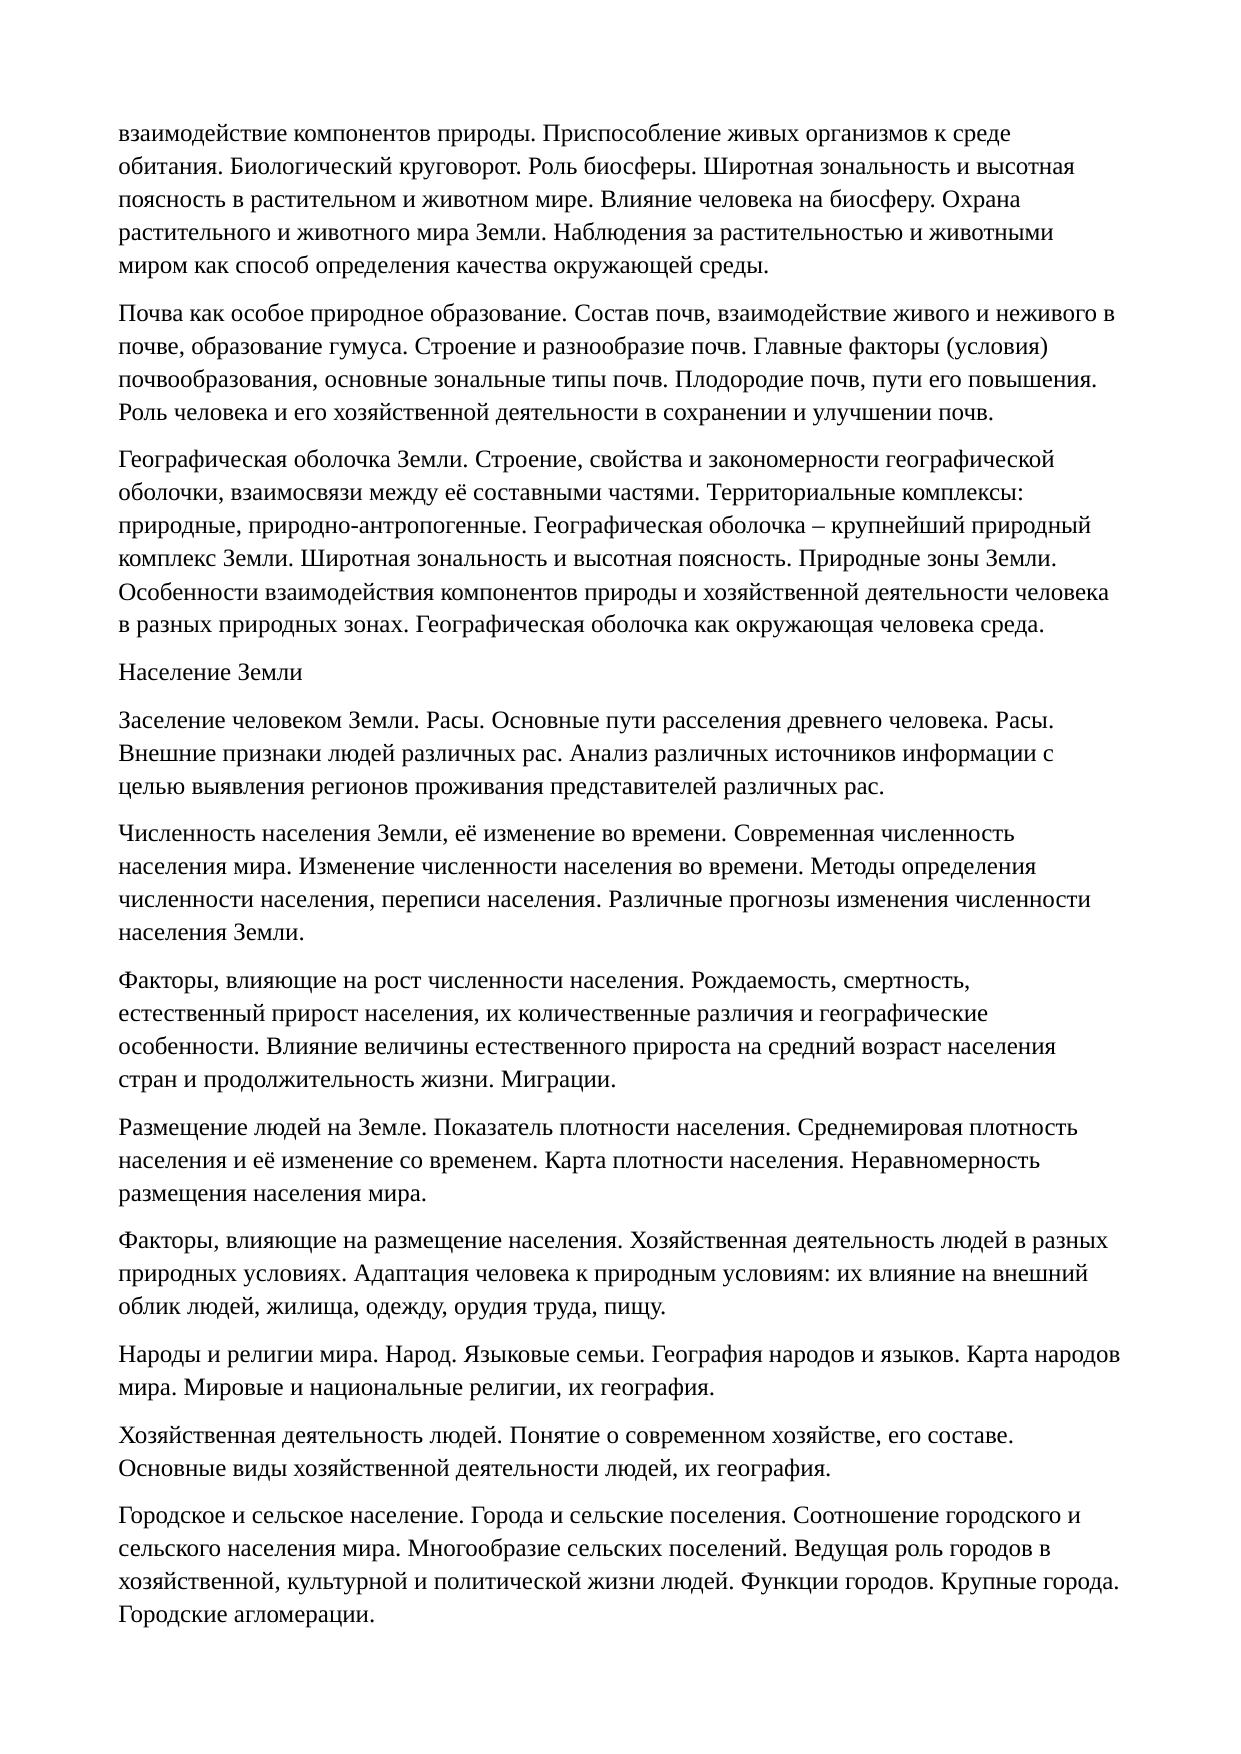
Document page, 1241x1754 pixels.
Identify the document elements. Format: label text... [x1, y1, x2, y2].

text Заселение человеком Земли. Расы. Основные пути расселения древнего человека. Расы. Внешние признаки людей различных рас. Анализ различных источников информации с целью выявления регионов проживания представителей различных рас. [118, 705, 1122, 799]
text Почва как особое природное образование. Состав почв, взаимодействие живого и неживого в почве, образование гумуса. Строение и разнообразие почв. Главные факторы (условия) почвообразования, основные зональные типы почв. Плодородие почв, пути его повышения. Роль человека и его хозяйственной деятельности в сохранении и улучшении почв. [118, 298, 1122, 426]
text Географическая оболочка Земли. Строение, свойства и закономерности географической оболочки, взаимосвязи между её составными частями. Территориальные комплексы: природные, природно-антропогенные. Географическая оболочка – крупнейший природный комплекс Земли. Широтная зональность и высотная поясность. Природные зоны Земли. Особенности взаимодействия компонентов природы и хозяйственной деятельности человека в разных природных зонах. Географическая оболочка как окружающая человека среда. [118, 444, 1122, 638]
text Факторы, влияющие на размещение населения. Хозяйственная деятельность людей в разных природных условиях. Адаптация человека к природным условиям: их влияние на внешний облик людей, жилища, одежду, орудия труда, пищу. [118, 1225, 1122, 1320]
text Население Земли [118, 657, 1122, 686]
text Городское и сельское население. Города и сельские поселения. Соотношение городского и сельского населения мира. Многообразие сельских поселений. Ведущая роль городов в хозяйственной, культурной и политической жизни людей. Функции городов. Крупные города. Городские агломерации. [118, 1500, 1122, 1628]
text Размещение людей на Земле. Показатель плотности населения. Среднемировая плотность населения и её изменение со временем. Карта плотности населения. Неравномерность размещения населения мира. [118, 1112, 1122, 1207]
text Хозяйственная деятельность людей. Понятие о современном хозяйстве, его составе. Основные виды хозяйственной деятельности людей, их география. [118, 1420, 1122, 1481]
text Факторы, влияющие на рост численности населения. Рождаемость, смертность, естественный прирост населения, их количественные различия и географические особенности. Влияние величины естественного прироста на средний возраст населения стран и продолжительность жизни. Миграции. [118, 965, 1122, 1093]
text Народы и религии мира. Народ. Языковые семьи. География народов и языков. Карта народов мира. Мировые и национальные религии, их география. [118, 1339, 1122, 1401]
text Численность населения Земли, её изменение во времени. Современная численность населения мира. Изменение численности населения во времени. Методы определения численности населения, переписи населения. Различные прогнозы изменения численности населения Земли. [118, 818, 1122, 946]
text взаимодействие компонентов природы. Приспособление живых организмов к среде обитания. Биологический круговорот. Роль биосферы. Широтная зональность и высотная поясность в растительном и животном мире. Влияние человека на биосферу. Охрана растительного и животного мира Земли. Наблюдения за растительностью и животными миром как способ определения качества окружающей среды. [118, 118, 1122, 279]
